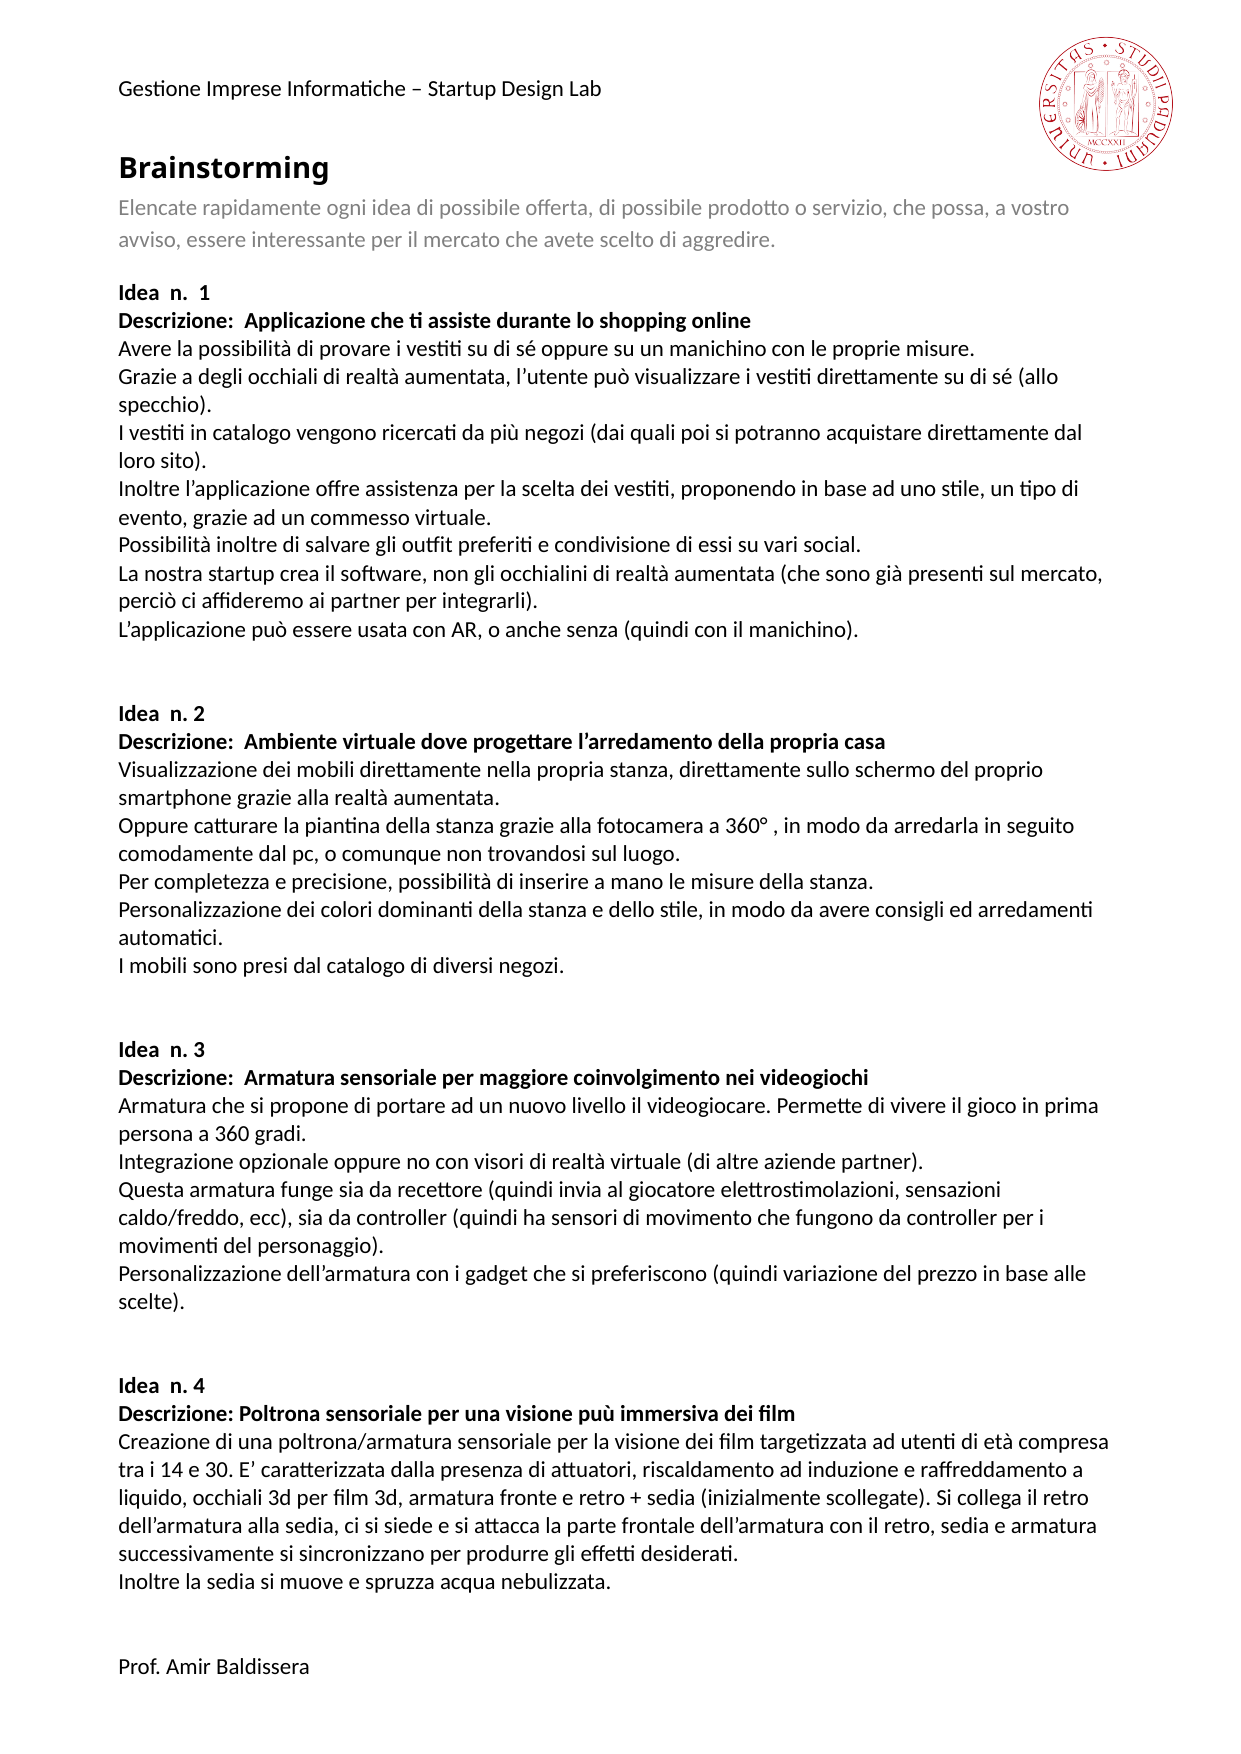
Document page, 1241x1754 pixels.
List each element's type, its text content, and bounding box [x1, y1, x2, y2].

text Grazie a degli occhiali di realtà aumentata, l’utente può visualizzare i vestiti direttamente su di sé (allo specchio). [118, 362, 1122, 418]
text La nostra startup crea il software, non gli occhialini di realtà aumentata (che sono già presenti sul mercato, perciò ci affideremo ai partner per integrarli). [118, 559, 1122, 615]
text Idea n. 4 [118, 1371, 1122, 1399]
text Possibilità inoltre di salvare gli outfit preferiti e condivisione di essi su vari social. [118, 531, 1122, 559]
text Questa armatura funge sia da recettore (quindi invia al giocatore elettrostimolazioni, sensazioni caldo/freddo, ecc), sia da controller (quindi ha sensori di movimento che fungono da controller per i movimenti del personaggio). [118, 1175, 1122, 1259]
subtitle Brainstorming [118, 148, 1122, 187]
text Idea n. 2 [118, 699, 1122, 727]
text Descrizione: Armatura sensoriale per maggiore coinvolgimento nei videogiochi [118, 1063, 1122, 1091]
text L’applicazione può essere usata con AR, o anche senza (quindi con il manichino). [118, 615, 1122, 643]
text Integrazione opzionale oppure no con visori di realtà virtuale (di altre aziende partner). [118, 1147, 1122, 1175]
text Per completezza e precisione, possibilità di inserire a mano le misure della stanza. [118, 867, 1122, 895]
text Descrizione: Ambiente virtuale dove progettare l’arredamento della propria casa [118, 727, 1122, 755]
text I vestiti in catalogo vengono ricercati da più negozi (dai quali poi si potranno acquistare direttamente dal loro sito). [118, 418, 1122, 474]
text Descrizione: Applicazione che ti assiste durante lo shopping online [118, 306, 1122, 334]
text Personalizzazione dell’armatura con i gadget che si preferiscono (quindi variazione del prezzo in base alle scelte). [118, 1259, 1122, 1315]
picture [1038, 35, 1174, 172]
text Armatura che si propone di portare ad un nuovo livello il videogiocare. Permette di vivere il gioco in prima persona a 360 gradi. [118, 1091, 1122, 1147]
text Descrizione: Poltrona sensoriale per una visione puù immersiva dei film [118, 1399, 1122, 1427]
text Visualizzazione dei mobili direttamente nella propria stanza, direttamente sullo schermo del proprio smartphone grazie alla realtà aumentata. [118, 755, 1122, 811]
text Personalizzazione dei colori dominanti della stanza e dello stile, in modo da avere consigli ed arredamenti automatici. [118, 895, 1122, 951]
text Inoltre la sedia si muove e spruzza acqua nebulizzata. [118, 1567, 1122, 1595]
text Inoltre l’applicazione offre assistenza per la scelta dei vestiti, proponendo in base ad uno stile, un tipo di evento, grazie ad un commesso virtuale. [118, 474, 1122, 531]
text Oppure catturare la piantina della stanza grazie alla fotocamera a 360° , in modo da arredarla in seguito comodamente dal pc, o comunque non trovandosi sul luogo. [118, 811, 1122, 867]
text Avere la possibilità di provare i vestiti su di sé oppure su un manichino con le proprie misure. [118, 334, 1122, 362]
text Creazione di una poltrona/armatura sensoriale per la visione dei film targetizzata ad utenti di età compresa tra i 14 e 30. E’ caratterizzata dalla presenza di attuatori, riscaldamento ad induzione e raffreddamento a liquido, occhiali 3d per film 3d, armatura fronte e retro + sedia (inizialmente scollegate). Si collega il retro dell’armatura alla sedia, ci si siede e si attacca la parte frontale dell’armatura con il retro, sedia e armatura successivamente si sincronizzano per produrre gli effetti desiderati. [118, 1427, 1122, 1567]
text Idea n. 3 [118, 1035, 1122, 1063]
text I mobili sono presi dal catalogo di diversi negozi. [118, 951, 1122, 979]
text Elencate rapidamente ogni idea di possibile offerta, di possibile prodotto o servizio, che possa, a vostro avviso, essere interessante per il mercato che avete scelto di aggredire. [118, 193, 1122, 253]
text Idea n. 1 [118, 278, 1122, 306]
